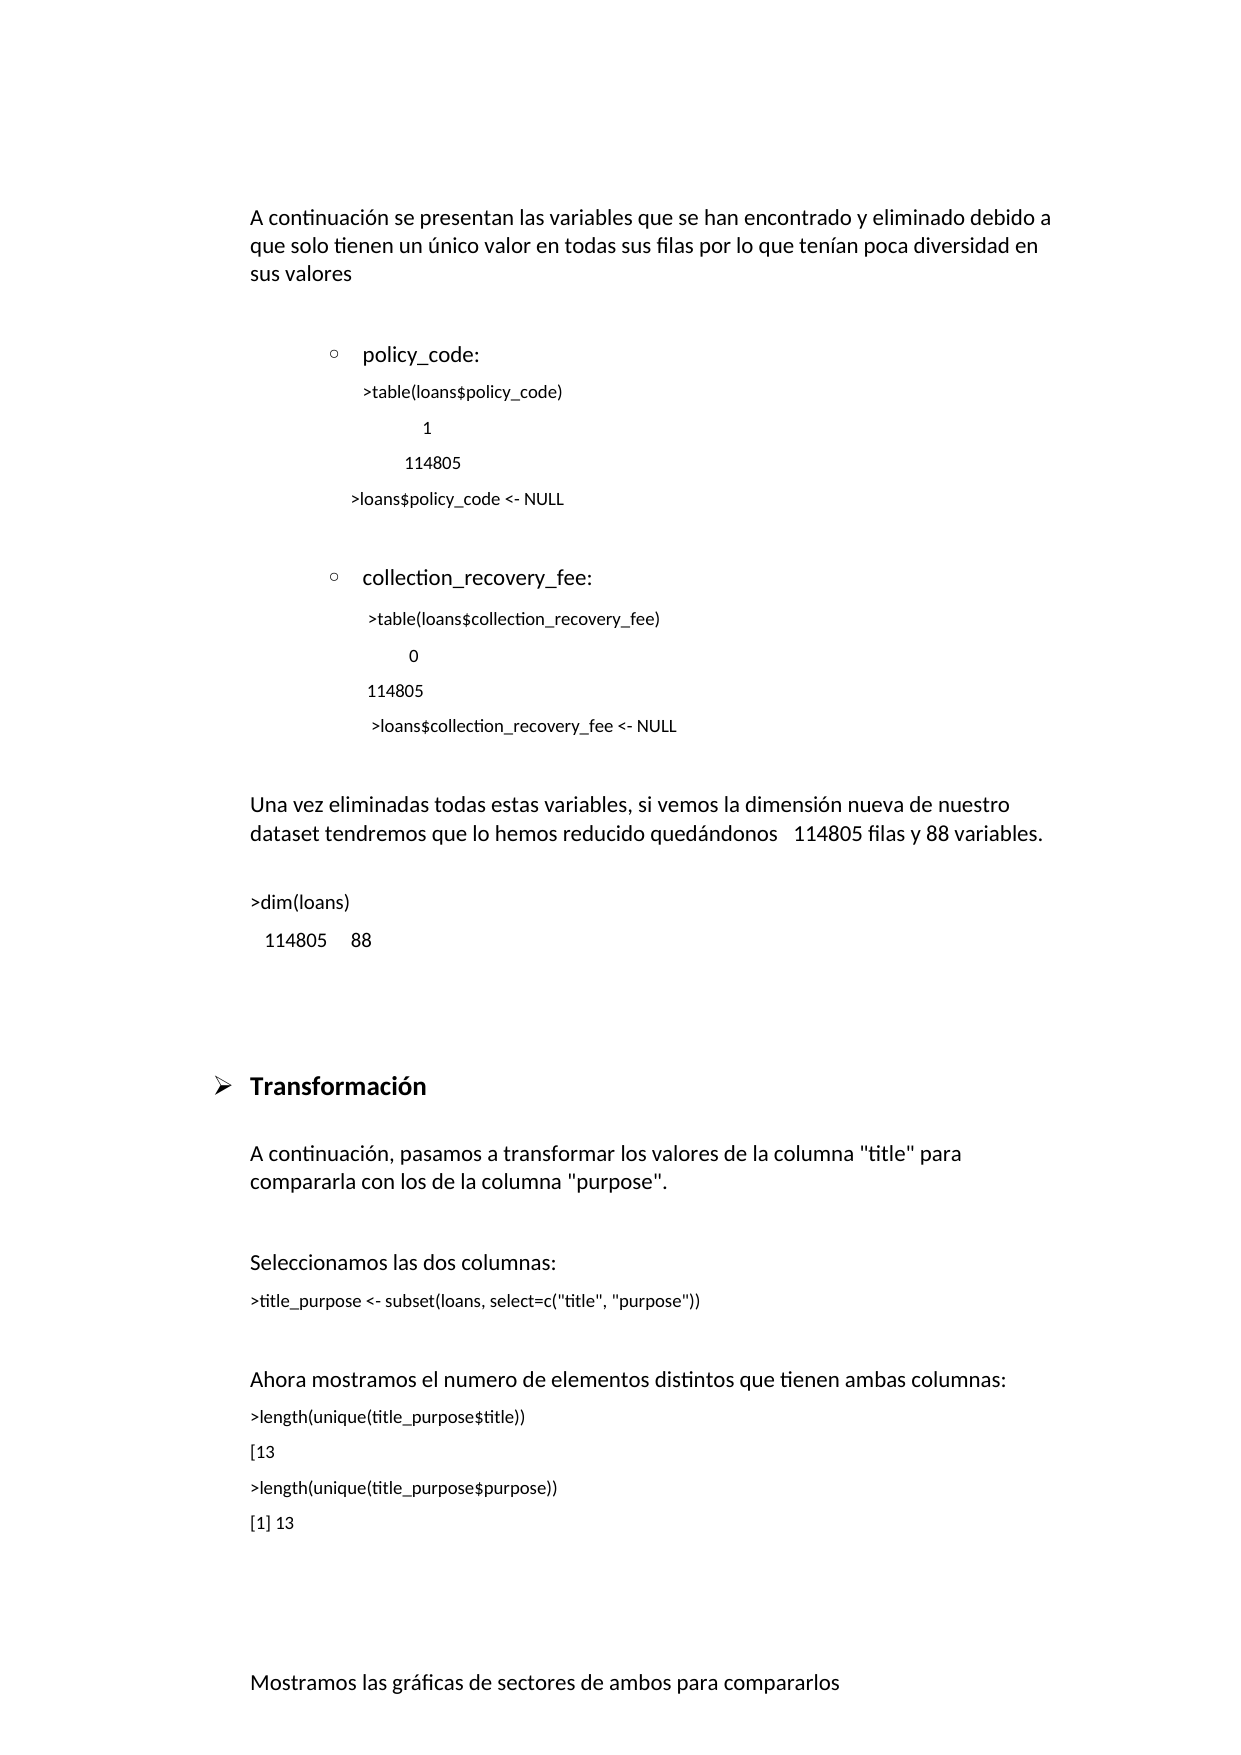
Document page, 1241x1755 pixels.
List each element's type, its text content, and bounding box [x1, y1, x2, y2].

list >length(unique(title_purpose$title)) [212, 1405, 1065, 1428]
list Mostramos las gráficas de sectores de ambos para compararlos [212, 1668, 1065, 1697]
subtitle Transformación [212, 1069, 1065, 1102]
list collection_recovery_fee: [325, 563, 1065, 591]
list 114805 [325, 679, 1065, 702]
text 114805 [250, 451, 1065, 474]
list Seleccionamos las dos columnas: [212, 1248, 1065, 1276]
text A continuación se presentan las variables que se han encontrado y eliminado debido a que solo tienen un único valor en todas sus filas por lo que tenían poca diversidad en sus valores [250, 203, 1065, 287]
text 114805 88 [250, 927, 1065, 953]
text >dim(loans) [250, 889, 1065, 915]
list >table(loans$policy_code) [325, 381, 1065, 403]
subtitle A continuación, pasamos a transformar los valores de la columna "title" para compararla con los de la columna "purpose". [212, 1139, 1065, 1195]
list >length(unique(title_purpose$purpose)) [212, 1476, 1065, 1499]
list >loans$collection_recovery_fee <- NULL [325, 715, 1065, 738]
list [1] 13 [212, 1512, 1065, 1534]
text 1 [250, 416, 1065, 439]
list 0 [325, 644, 1065, 667]
list [13 [212, 1441, 1065, 1464]
list >table(loans$collection_recovery_fee) [325, 603, 1065, 631]
list policy_code: [325, 340, 1065, 368]
list Ahora mostramos el numero de elementos distintos que tienen ambas columnas: [212, 1365, 1065, 1393]
text >loans$policy_code <- NULL [250, 487, 1065, 510]
list >title_purpose <- subset(loans, select=c("title", "purpose")) [212, 1289, 1065, 1312]
text Una vez eliminadas todas estas variables, si vemos la dimensión nueva de nuestro dataset tendremos que lo hemos reducido quedándonos 114805 filas y 88 variables. [250, 791, 1065, 847]
